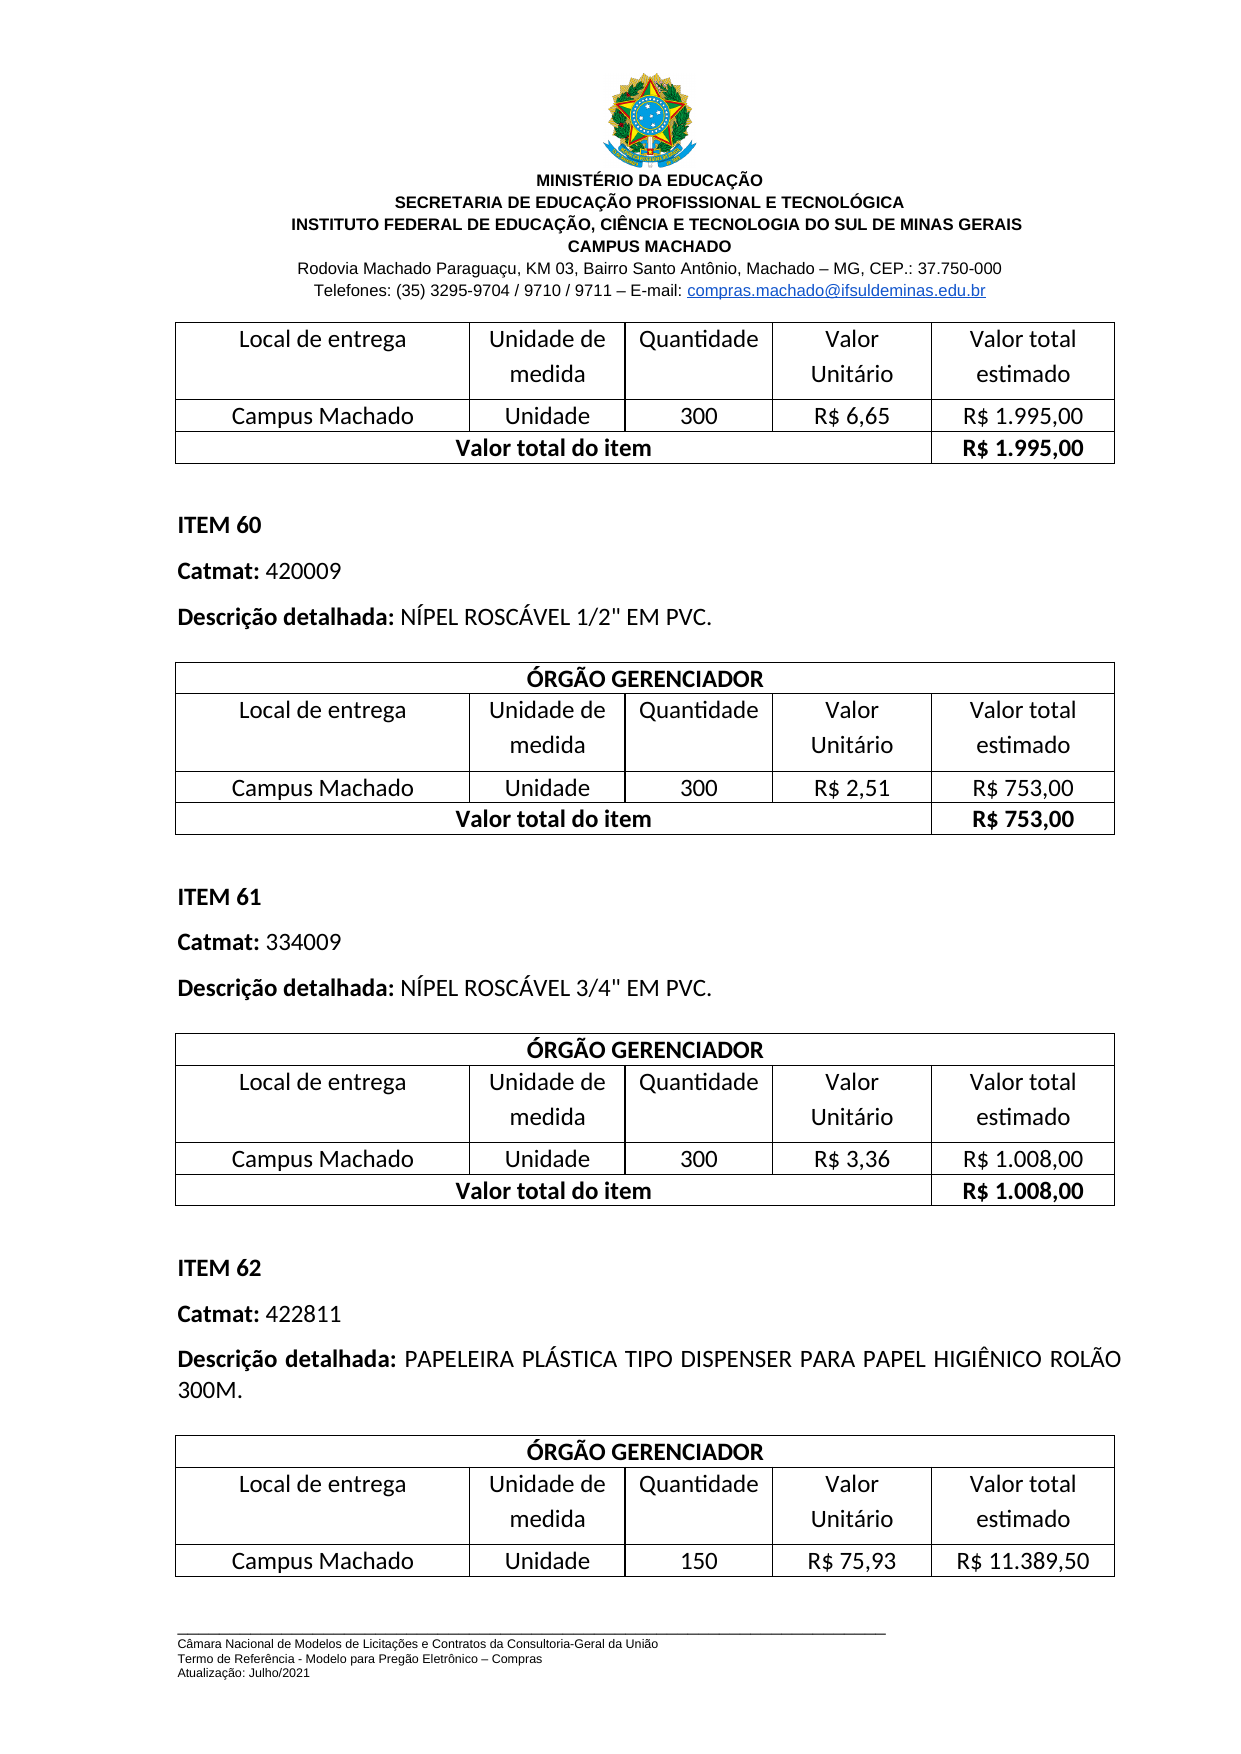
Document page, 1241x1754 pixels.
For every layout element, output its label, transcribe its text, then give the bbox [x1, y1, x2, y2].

table_header ÓRGÃO GERENCIADOR [176, 1034, 1114, 1065]
table_cell Unidade [470, 1545, 624, 1576]
table_cell R$ 1.008,00 [932, 1175, 1114, 1205]
table_cell R$ 1.995,00 [932, 400, 1114, 431]
table_cell Valor total estimado [932, 323, 1114, 399]
text Catmat: 334009 [177, 926, 1122, 957]
table_cell 300 [626, 1143, 772, 1174]
table_cell Unidade de medida [470, 694, 624, 771]
table_cell Local de entrega [176, 323, 469, 399]
text Catmat: 420009 [177, 555, 1122, 585]
table_cell Unidade de medida [470, 1468, 624, 1544]
text ITEM 61 [177, 881, 1122, 911]
text ITEM 62 [177, 1252, 1122, 1283]
table_cell R$ 75,93 [773, 1545, 931, 1576]
table_cell Valor total do item [176, 803, 931, 834]
table_cell R$ 2,51 [773, 772, 931, 802]
table_cell Quantidade [626, 694, 772, 771]
table_cell Valor total do item [176, 1175, 931, 1205]
table_cell 300 [626, 772, 772, 802]
text Descrição detalhada: NÍPEL ROSCÁVEL 3/4" EM PVC. [177, 972, 1122, 1003]
table_cell R$ 753,00 [932, 803, 1114, 834]
table_cell Local de entrega [176, 694, 469, 771]
table_cell R$ 6,65 [773, 400, 931, 431]
table_cell Unidade [470, 1143, 624, 1174]
table_cell R$ 1.995,00 [932, 432, 1114, 462]
table_cell Valor Unitário [773, 1468, 931, 1544]
table_cell Campus Machado [176, 772, 469, 802]
table_cell 300 [626, 400, 772, 431]
table_cell Quantidade [626, 1066, 772, 1142]
table_cell R$ 3,36 [773, 1143, 931, 1174]
table_cell Local de entrega [176, 1468, 469, 1544]
table_cell Unidade [470, 772, 624, 802]
table_cell Campus Machado [176, 1545, 469, 1576]
table_cell Valor total estimado [932, 694, 1114, 771]
text Descrição detalhada: NÍPEL ROSCÁVEL 1/2" EM PVC. [177, 601, 1122, 631]
table_cell Valor total estimado [932, 1066, 1114, 1142]
picture [603, 73, 697, 168]
table_header ÓRGÃO GERENCIADOR [176, 1436, 1114, 1467]
text Descrição detalhada: PAPELEIRA PLÁSTICA TIPO DISPENSER PARA PAPEL HIGIÊNICO ROLÃO 300M. [177, 1343, 1122, 1404]
table_cell Campus Machado [176, 400, 469, 431]
table_cell Quantidade [626, 1468, 772, 1544]
table_cell Campus Machado [176, 1143, 469, 1174]
table_cell Unidade de medida [470, 1066, 624, 1142]
table_cell R$ 11.389,50 [932, 1545, 1114, 1576]
picture [643, 163, 658, 168]
picture [669, 149, 680, 155]
table_header ÓRGÃO GERENCIADOR [176, 663, 1114, 693]
table_cell Local de entrega [176, 1066, 469, 1142]
table_cell R$ 1.008,00 [932, 1143, 1114, 1174]
table_cell Valor total do item [176, 432, 931, 462]
table_cell Valor Unitário [773, 1066, 931, 1142]
table_cell R$ 753,00 [932, 772, 1114, 802]
text ITEM 60 [177, 509, 1122, 540]
table_cell Unidade [470, 400, 624, 431]
table_cell Quantidade [626, 323, 772, 399]
table_cell Unidade de medida [470, 323, 624, 399]
table_cell Valor total estimado [932, 1468, 1114, 1544]
table_cell Valor Unitário [773, 694, 931, 771]
table_cell Valor Unitário [773, 323, 931, 399]
text Catmat: 422811 [177, 1298, 1122, 1328]
table_cell 150 [626, 1545, 772, 1576]
